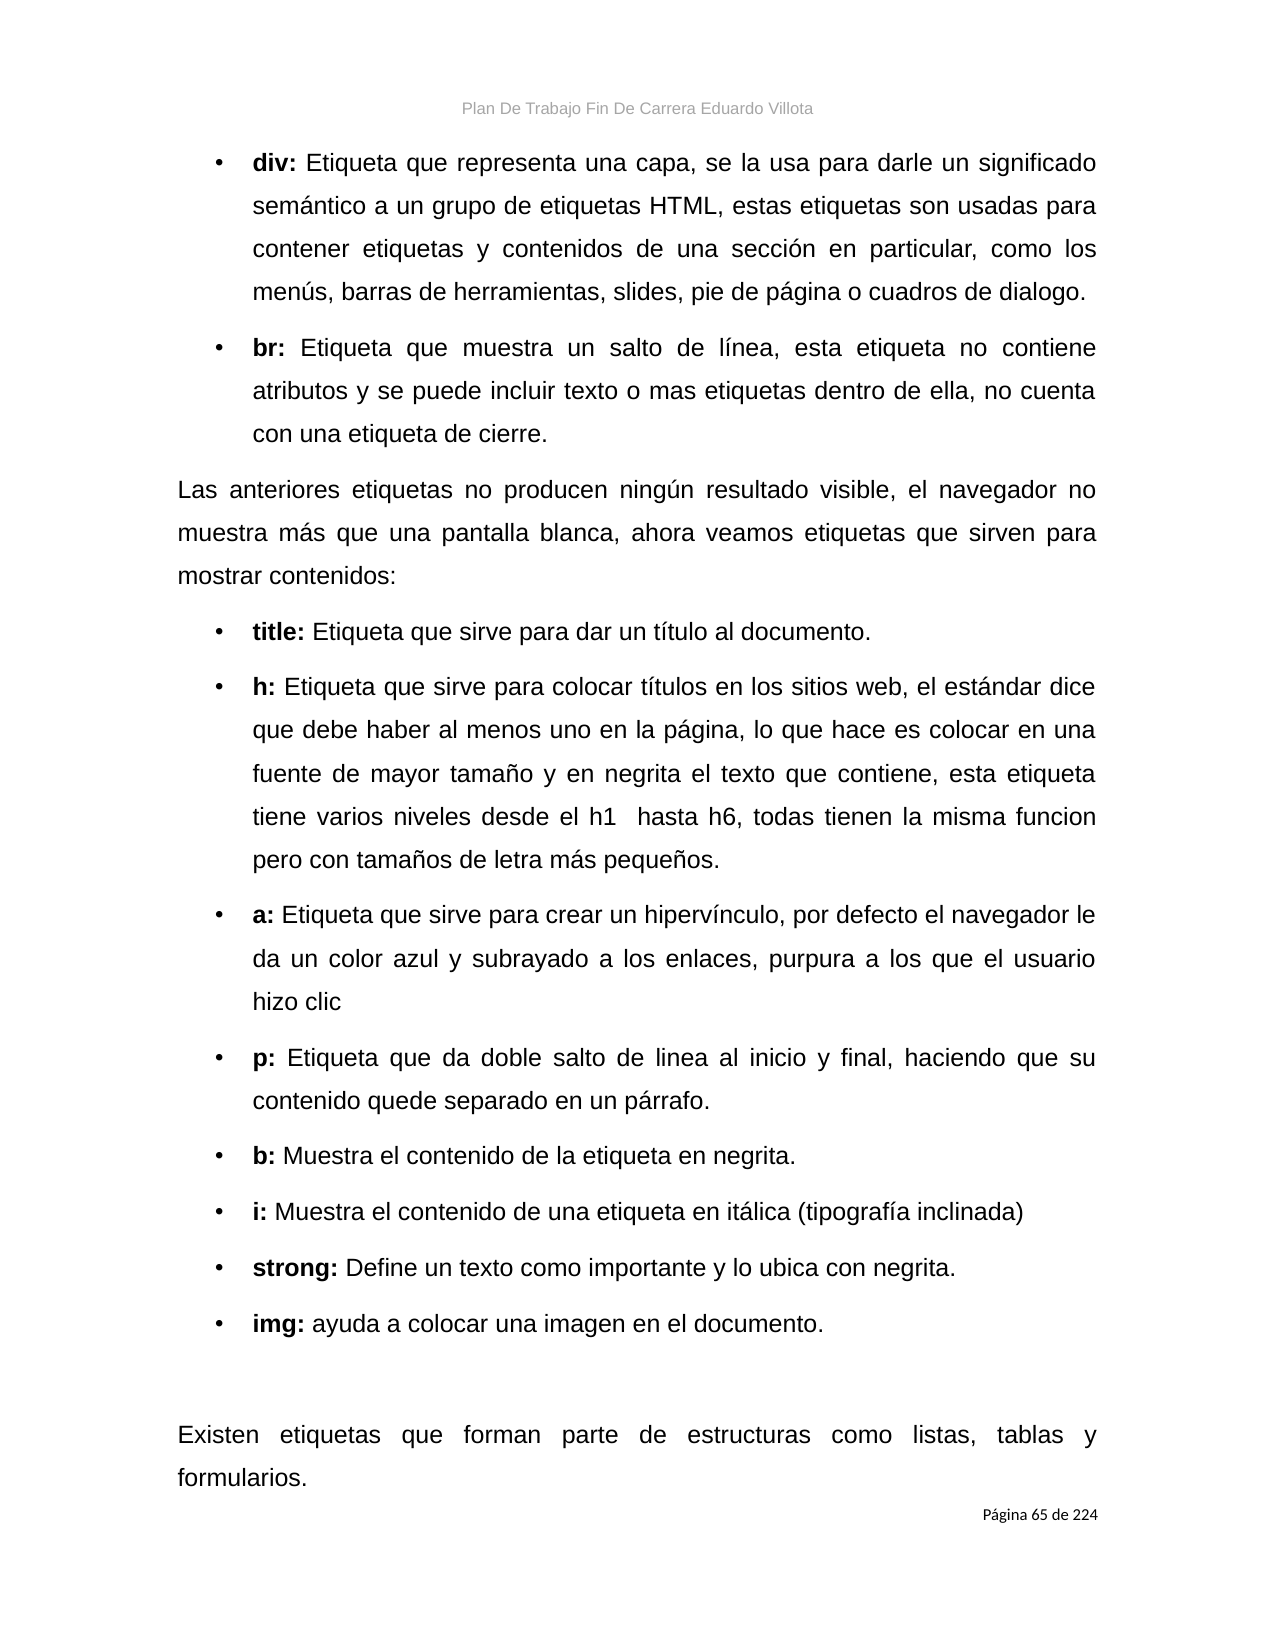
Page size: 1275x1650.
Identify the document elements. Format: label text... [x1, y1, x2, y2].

list a: Etiqueta que sirve para crear un hipervínculo, por defecto el navegador le da un color azul y subrayado a los enlaces, purpura a los que el usuario hizo clic [215, 901, 1098, 1016]
text Existen etiquetas que forman parte de estructuras como listas, tablas y formularios. [177, 1420, 1098, 1492]
list p: Etiqueta que da doble salto de linea al inicio y final, haciendo que su contenido quede separado en un párrafo. [215, 1042, 1098, 1114]
list br: Etiqueta que muestra un salto de línea, esta etiqueta no contiene atributos y se puede incluir texto o mas etiquetas dentro de ella, no cuenta con una etiqueta de cierre. [215, 333, 1098, 448]
list h: Etiqueta que sirve para colocar títulos en los sitios web, el estándar dice que debe haber al menos uno en la página, lo que hace es colocar en una fuente de mayor tamaño y en negrita el texto que contiene, esta etiqueta tiene varios niveles desde el h1 hasta h6, todas tienen la misma funcion pero con tamaños de letra más pequeños. [215, 672, 1098, 874]
list div: Etiqueta que representa una capa, se la usa para darle un significado semántico a un grupo de etiquetas HTML, estas etiquetas son usadas para contener etiquetas y contenidos de una sección en particular, como los menús, barras de herramientas, slides, pie de página o cuadros de dialogo. [215, 148, 1098, 306]
list img: ayuda a colocar una imagen en el documento. [215, 1308, 1098, 1337]
list strong: Define un texto como importante y lo ubica con negrita. [215, 1253, 1098, 1282]
list i: Muestra el contenido de una etiqueta en itálica (tipografía inclinada) [215, 1197, 1098, 1226]
list title: Etiqueta que sirve para dar un título al documento. [215, 617, 1098, 645]
list b: Muestra el contenido de la etiqueta en negrita. [215, 1141, 1098, 1170]
text Las anteriores etiquetas no producen ningún resultado visible, el navegador no muestra más que una pantalla blanca, ahora veamos etiquetas que sirven para mostrar contenidos: [177, 475, 1098, 590]
